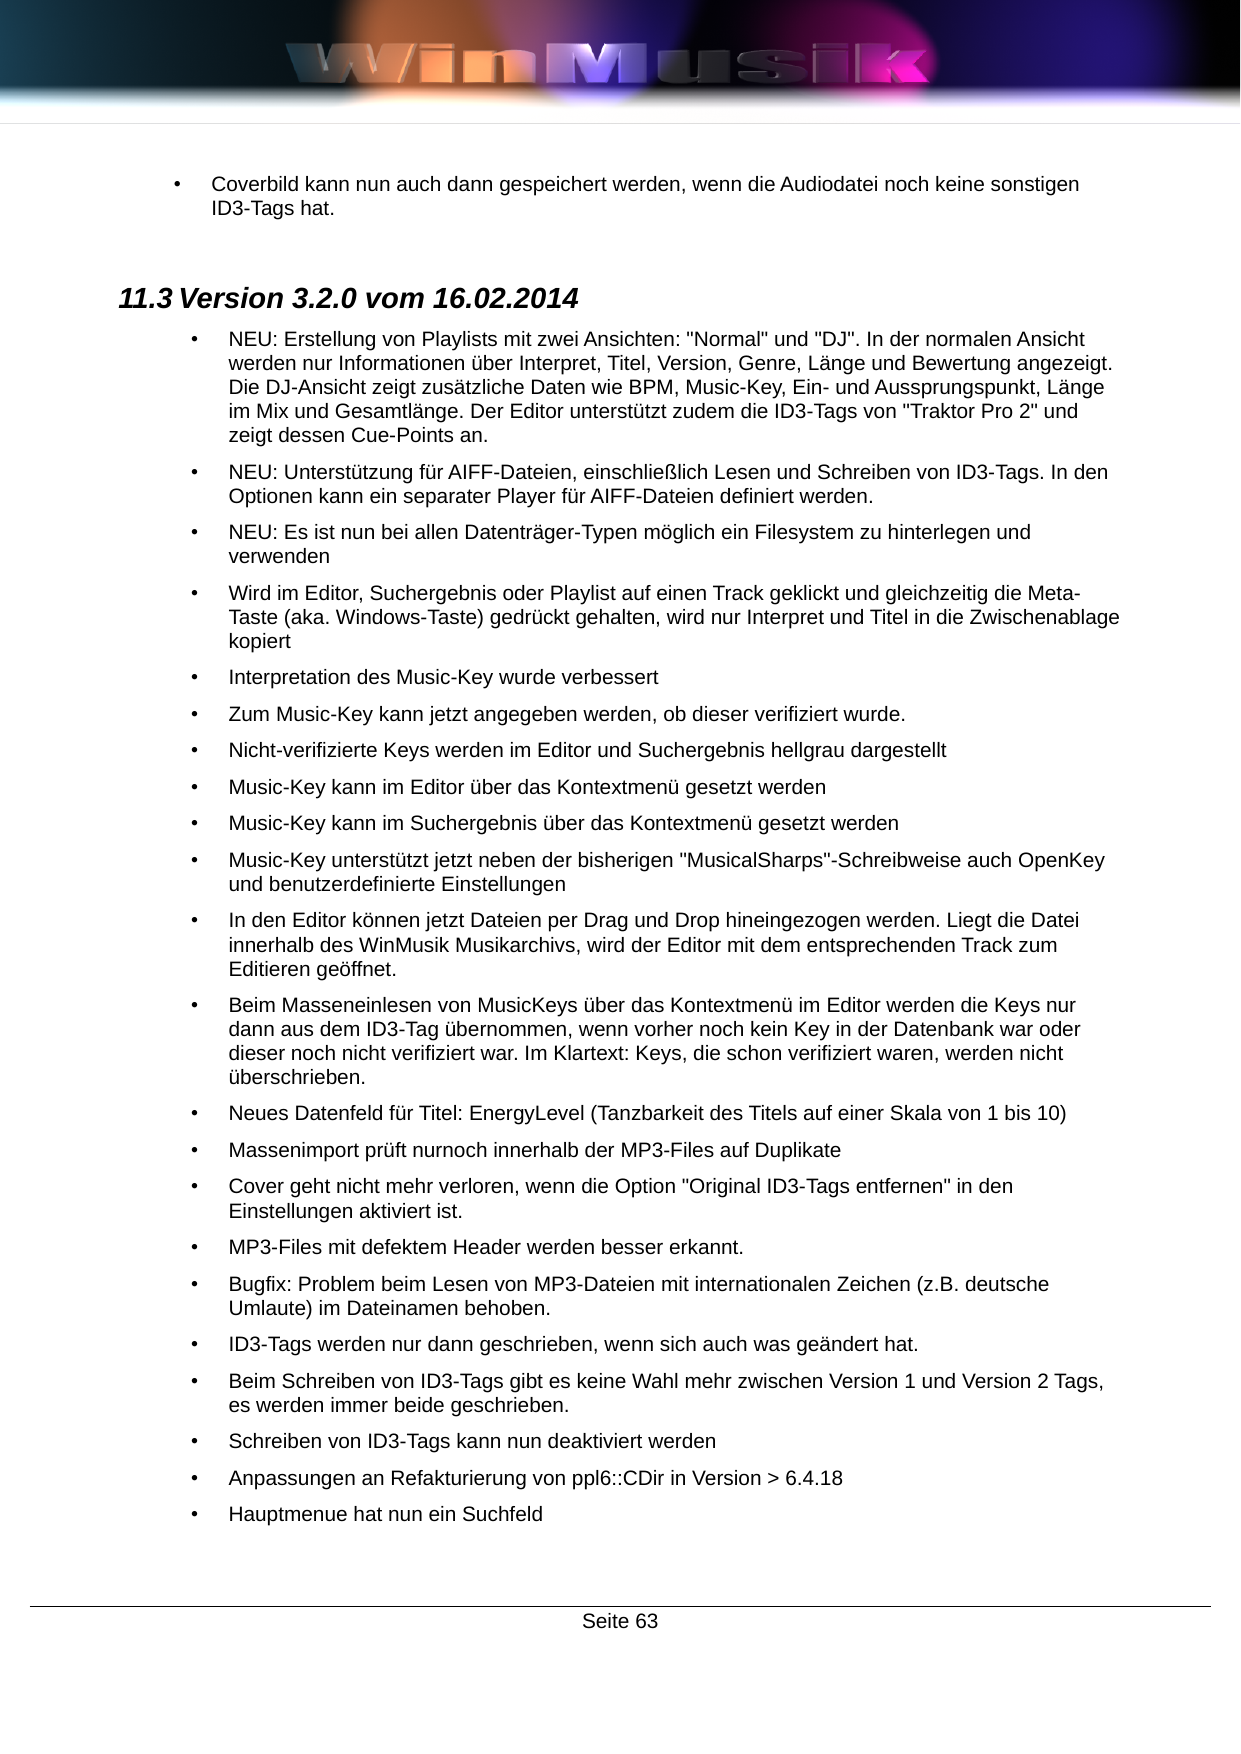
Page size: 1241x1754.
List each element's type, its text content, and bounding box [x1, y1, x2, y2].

subtitle Version 3.2.0 vom 16.02.2014 [118, 281, 1122, 314]
list Anpassungen an Refakturierung von ppl6::CDir in Version > 6.4.18 [191, 1466, 1122, 1490]
list Cover geht nicht mehr verloren, wenn die Option "Original ID3-Tags entfernen" in den Einstellungen aktiviert ist. [191, 1174, 1122, 1222]
list NEU: Unterstützung für AIFF-Dateien, einschließlich Lesen und Schreiben von ID3-Tags. In den Optionen kann ein separater Player für AIFF-Dateien definiert werden. [191, 459, 1122, 507]
list NEU: Erstellung von Playlists mit zwei Ansichten: "Normal" und "DJ". In der normalen Ansicht werden nur Informationen über Interpret, Titel, Version, Genre, Länge und Bewertung angezeigt. Die DJ-Ansicht zeigt zusätzliche Daten wie BPM, Music-Key, Ein- und Aussprungspunkt, Länge im Mix und Gesamtlänge. Der Editor unterstützt zudem die ID3-Tags von "Traktor Pro 2" und zeigt dessen Cue-Points an. [191, 327, 1122, 447]
list Schreiben von ID3-Tags kann nun deaktiviert werden [191, 1429, 1122, 1453]
list Music-Key kann im Editor über das Kontextmenü gesetzt werden [191, 775, 1122, 799]
list In den Editor können jetzt Dateien per Drag und Drop hineingezogen werden. Liegt die Datei innerhalb des WinMusik Musikarchivs, wird der Editor mit dem entsprechenden Track zum Editieren geöffnet. [191, 908, 1122, 980]
list Nicht-verifizierte Keys werden im Editor und Suchergebnis hellgrau dargestellt [191, 738, 1122, 762]
list Bugfix: Problem beim Lesen von MP3-Dateien mit internationalen Zeichen (z.B. deutsche Umlaute) im Dateinamen behoben. [191, 1271, 1122, 1319]
list Coverbild kann nun auch dann gespeichert werden, wenn die Audiodatei noch keine sonstigen ID3-Tags hat. [173, 172, 1122, 219]
list Music-Key unterstützt jetzt neben der bisherigen "MusicalSharps"-Schreibweise auch OpenKey und benutzerdefinierte Einstellungen [191, 848, 1122, 896]
list NEU: Es ist nun bei allen Datenträger-Typen möglich ein Filesystem zu hinterlegen und verwenden [191, 520, 1122, 568]
list Music-Key kann im Suchergebnis über das Kontextmenü gesetzt werden [191, 811, 1122, 835]
list Massenimport prüft nurnoch innerhalb der MP3-Files auf Duplikate [191, 1138, 1122, 1162]
list Beim Masseneinlesen von MusicKeys über das Kontextmenü im Editor werden die Keys nur dann aus dem ID3-Tag übernommen, wenn vorher noch kein Key in der Datenbank war oder dieser noch nicht verifiziert war. Im Klartext: Keys, die schon verifiziert waren, werden nicht überschrieben. [191, 993, 1122, 1089]
list Beim Schreiben von ID3-Tags gibt es keine Wahl mehr zwischen Version 1 und Version 2 Tags, es werden immer beide geschrieben. [191, 1368, 1122, 1417]
list ID3-Tags werden nur dann geschrieben, wenn sich auch was geändert hat. [191, 1332, 1122, 1356]
list MP3-Files mit defektem Header werden besser erkannt. [191, 1235, 1122, 1259]
list Wird im Editor, Suchergebnis oder Playlist auf einen Track geklickt und gleichzeitig die Meta-Taste (aka. Windows-Taste) gedrückt gehalten, wird nur Interpret und Titel in die Zwischenablage kopiert [191, 581, 1122, 652]
list Neues Datenfeld für Titel: EnergyLevel (Tanzbarkeit des Titels auf einer Skala von 1 bis 10) [191, 1101, 1122, 1125]
list Zum Music-Key kann jetzt angegeben werden, ob dieser verifiziert wurde. [191, 702, 1122, 726]
list Hauptmenue hat nun ein Suchfeld [191, 1502, 1122, 1526]
list Interpretation des Music-Key wurde verbessert [191, 665, 1122, 689]
